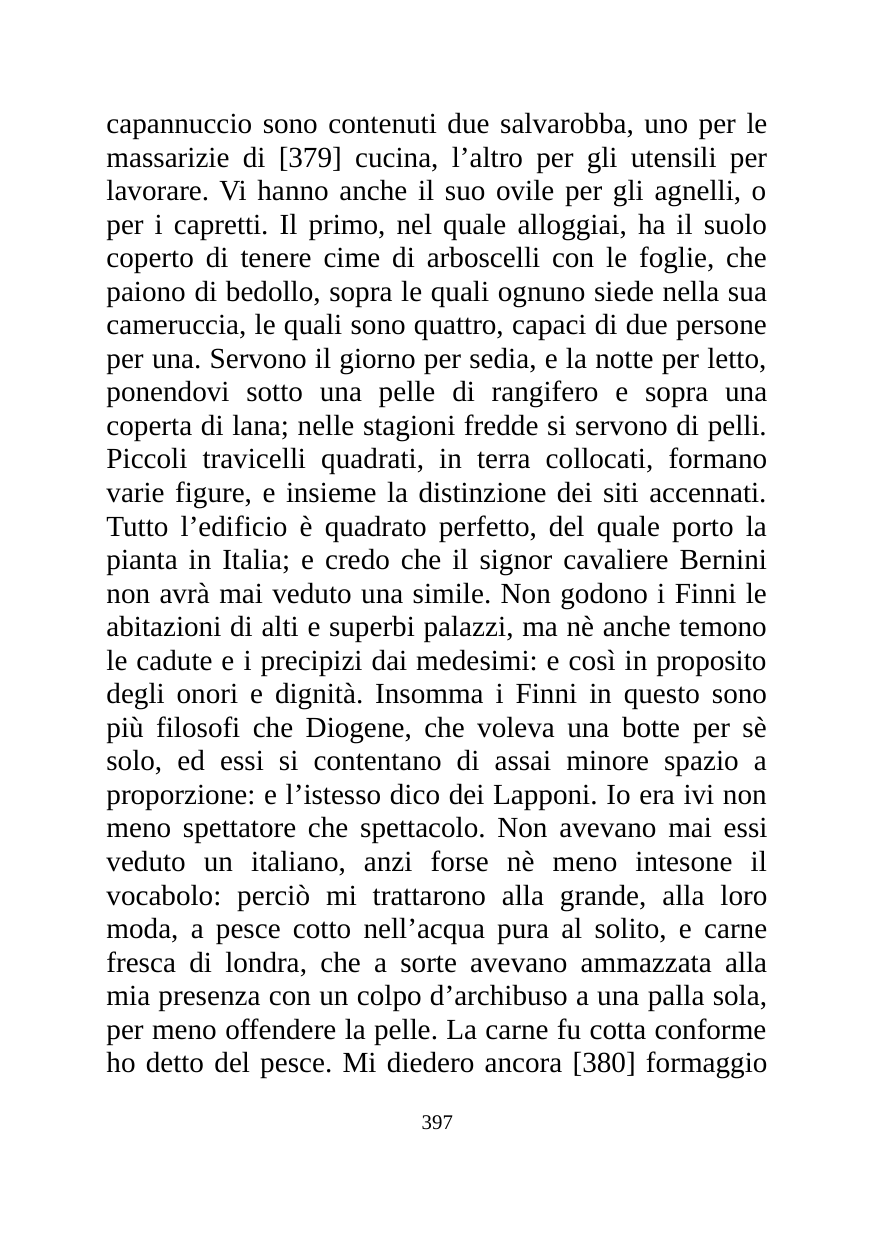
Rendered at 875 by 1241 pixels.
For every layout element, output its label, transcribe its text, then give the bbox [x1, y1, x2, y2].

text capannuccio sono contenuti due salvarobba, uno per le massarizie di [379] cucina, l’altro per gli utensili per lavorare. Vi hanno anche il suo ovile per gli agnelli, o per i capretti. Il primo, nel quale alloggiai, ha il suolo coperto di tenere cime di arboscelli con le foglie, che paiono di bedollo, sopra le quali ognuno siede nella sua cameruccia, le quali sono quattro, capaci di due persone per una. Servono il giorno per sedia, e la notte per letto, ponendovi sotto una pelle di rangifero e sopra una coperta di lana; nelle stagioni fredde si servono di pelli. Piccoli travicelli quadrati, in terra collocati, formano varie figure, e insieme la distinzione dei siti accennati. Tutto l’edificio è quadrato perfetto, del quale porto la pianta in Italia; e credo che il signor cavaliere Bernini non avrà mai veduto una simile. Non godono i Finni le abitazioni di alti e superbi palazzi, ma nè anche temono le cadute e i precipizi dai medesimi: e così in proposito degli onori e dignità. Insomma i Finni in questo sono più filosofi che Diogene, che voleva una botte per sè solo, ed essi si contentano di assai minore spazio a proporzione: e l’istesso dico dei Lapponi. Io era ivi non meno spettatore che spettacolo. Non avevano mai essi veduto un italiano, anzi forse nè meno intesone il vocabolo: perciò mi trattarono alla grande, alla loro moda, a pesce cotto nell’acqua pura al solito, e carne fresca di londra, che a sorte avevano ammazzata alla mia presenza con un colpo d’archibuso a una palla sola, per meno offendere la pelle. La carne fu cotta conforme ho detto del pesce. Mi diedero ancora [380] formaggio [106, 106, 768, 1079]
